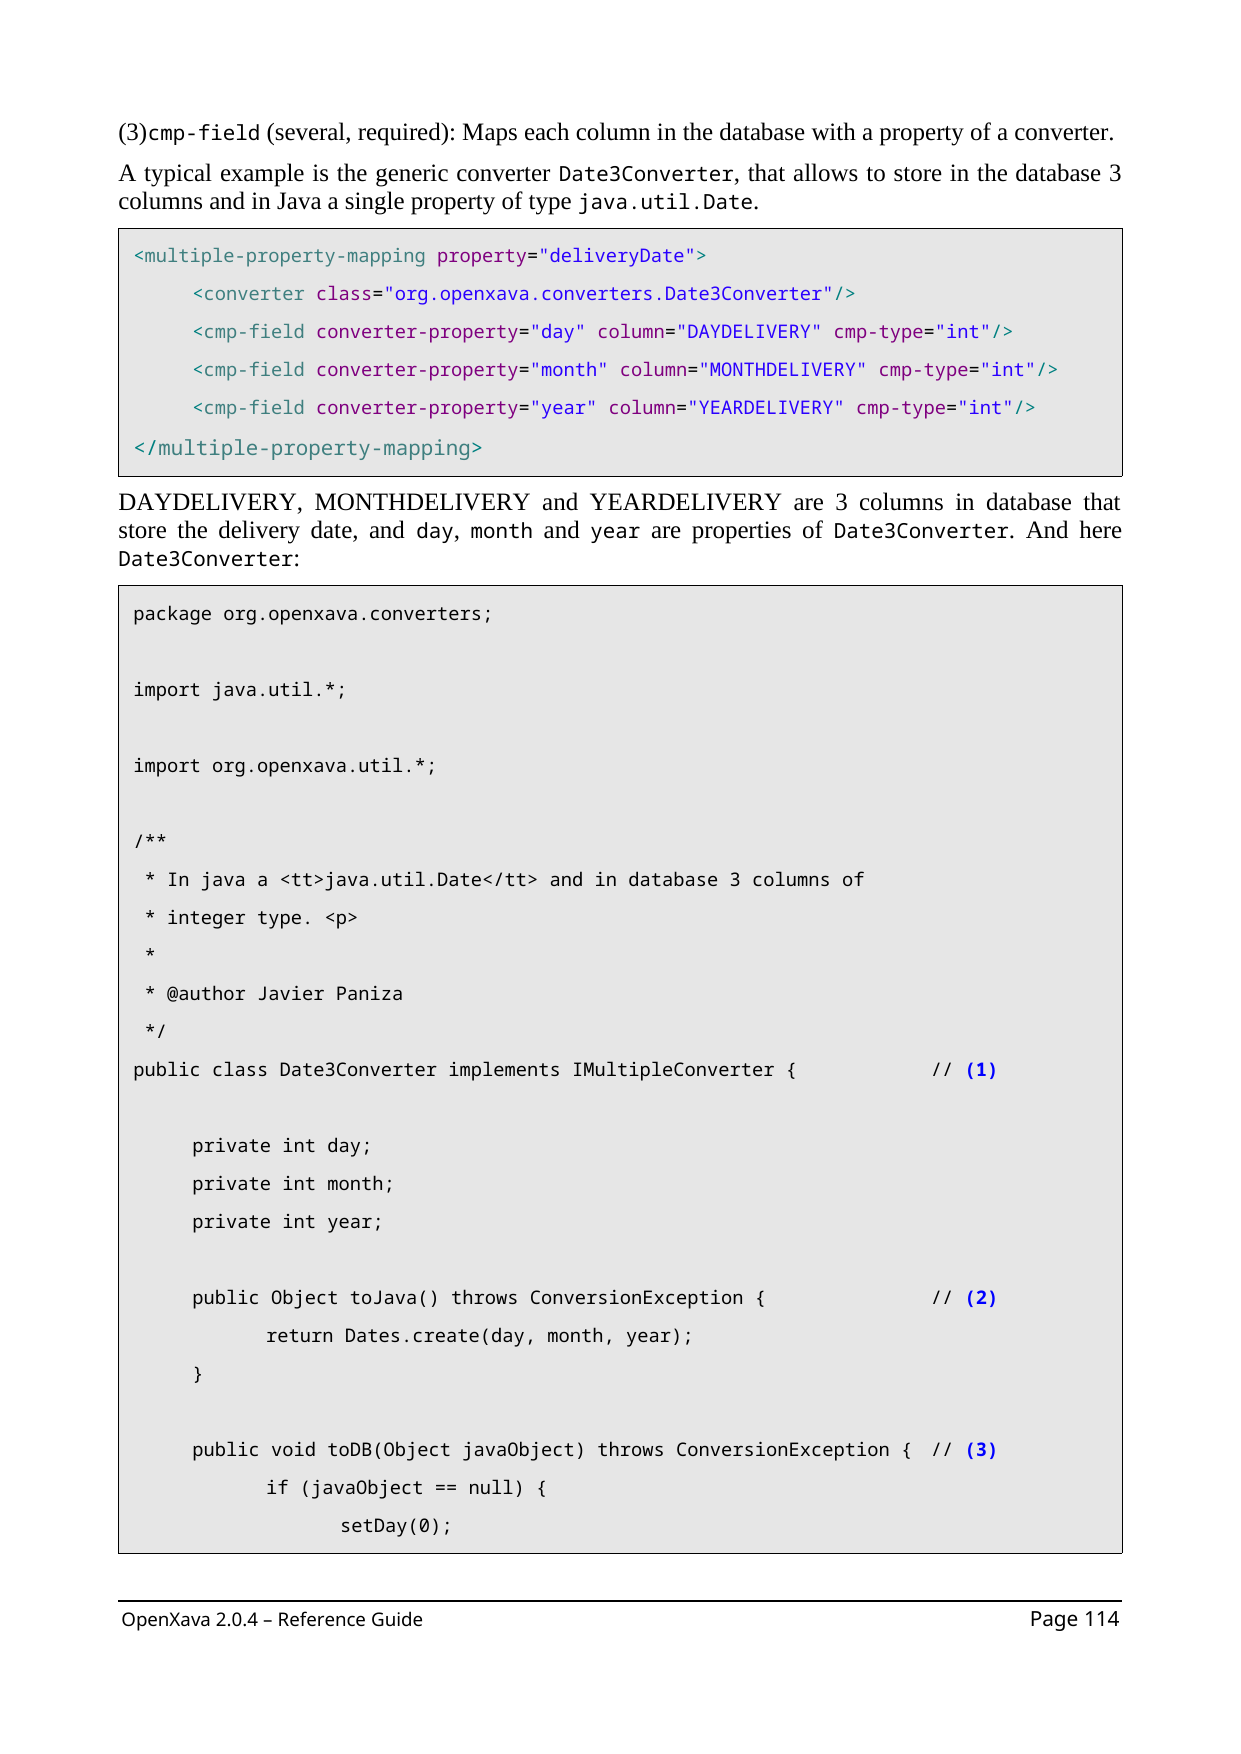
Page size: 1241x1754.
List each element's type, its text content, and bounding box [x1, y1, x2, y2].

text <cmp-field converter-property="year" column="YEARDELIVERY" cmp-type="int"/> [119, 380, 1122, 418]
text * @author Javier Paniza [119, 965, 1122, 1003]
text DAYDELIVERY, MONTHDELIVERY and YEARDELIVERY are 3 columns in database that store the delivery date, and day, month and year are properties of Date3Converter. And here Date3Converter: [118, 488, 1122, 573]
text private int year; [119, 1193, 1122, 1231]
text * In java a <tt>java.util.Date</tt> and in database 3 columns of [119, 851, 1122, 889]
text public class Date3Converter implements IMultipleConverter { // (1) [119, 1041, 1122, 1079]
text </multiple-property-mapping> [119, 418, 1122, 476]
text import org.openxava.util.*; [119, 737, 1122, 775]
text import java.util.*; [119, 661, 1122, 699]
text private int month; [119, 1155, 1122, 1193]
text if (javaObject == null) { [119, 1459, 1122, 1498]
text setDay(0); [119, 1498, 1122, 1553]
text } [119, 1346, 1122, 1383]
text * [119, 927, 1122, 965]
text <multiple-property-mapping property="deliveryDate"> [119, 229, 1122, 266]
text <converter class="org.openxava.converters.Date3Converter"/> [119, 266, 1122, 304]
text * integer type. <p> [119, 889, 1122, 927]
text private int day; [119, 1117, 1122, 1155]
text <cmp-field converter-property="month" column="MONTHDELIVERY" cmp-type="int"/> [119, 342, 1122, 380]
text A typical example is the generic converter Date3Converter, that allows to store in the database 3 columns and in Java a single property of type java.util.Date. [118, 159, 1122, 215]
text public Object toJava() throws ConversionException { // (2) [119, 1269, 1122, 1307]
text package org.openxava.converters; [119, 586, 1122, 623]
text public void toDB(Object javaObject) throws ConversionException { // (3) [119, 1422, 1122, 1459]
text <cmp-field converter-property="day" column="DAYDELIVERY" cmp-type="int"/> [119, 304, 1122, 342]
text /** [119, 813, 1122, 851]
text return Dates.create(day, month, year); [119, 1307, 1122, 1346]
list cmp-field (several, required): Maps each column in the database with a property of a converter. [118, 118, 1122, 146]
text */ [119, 1003, 1122, 1041]
